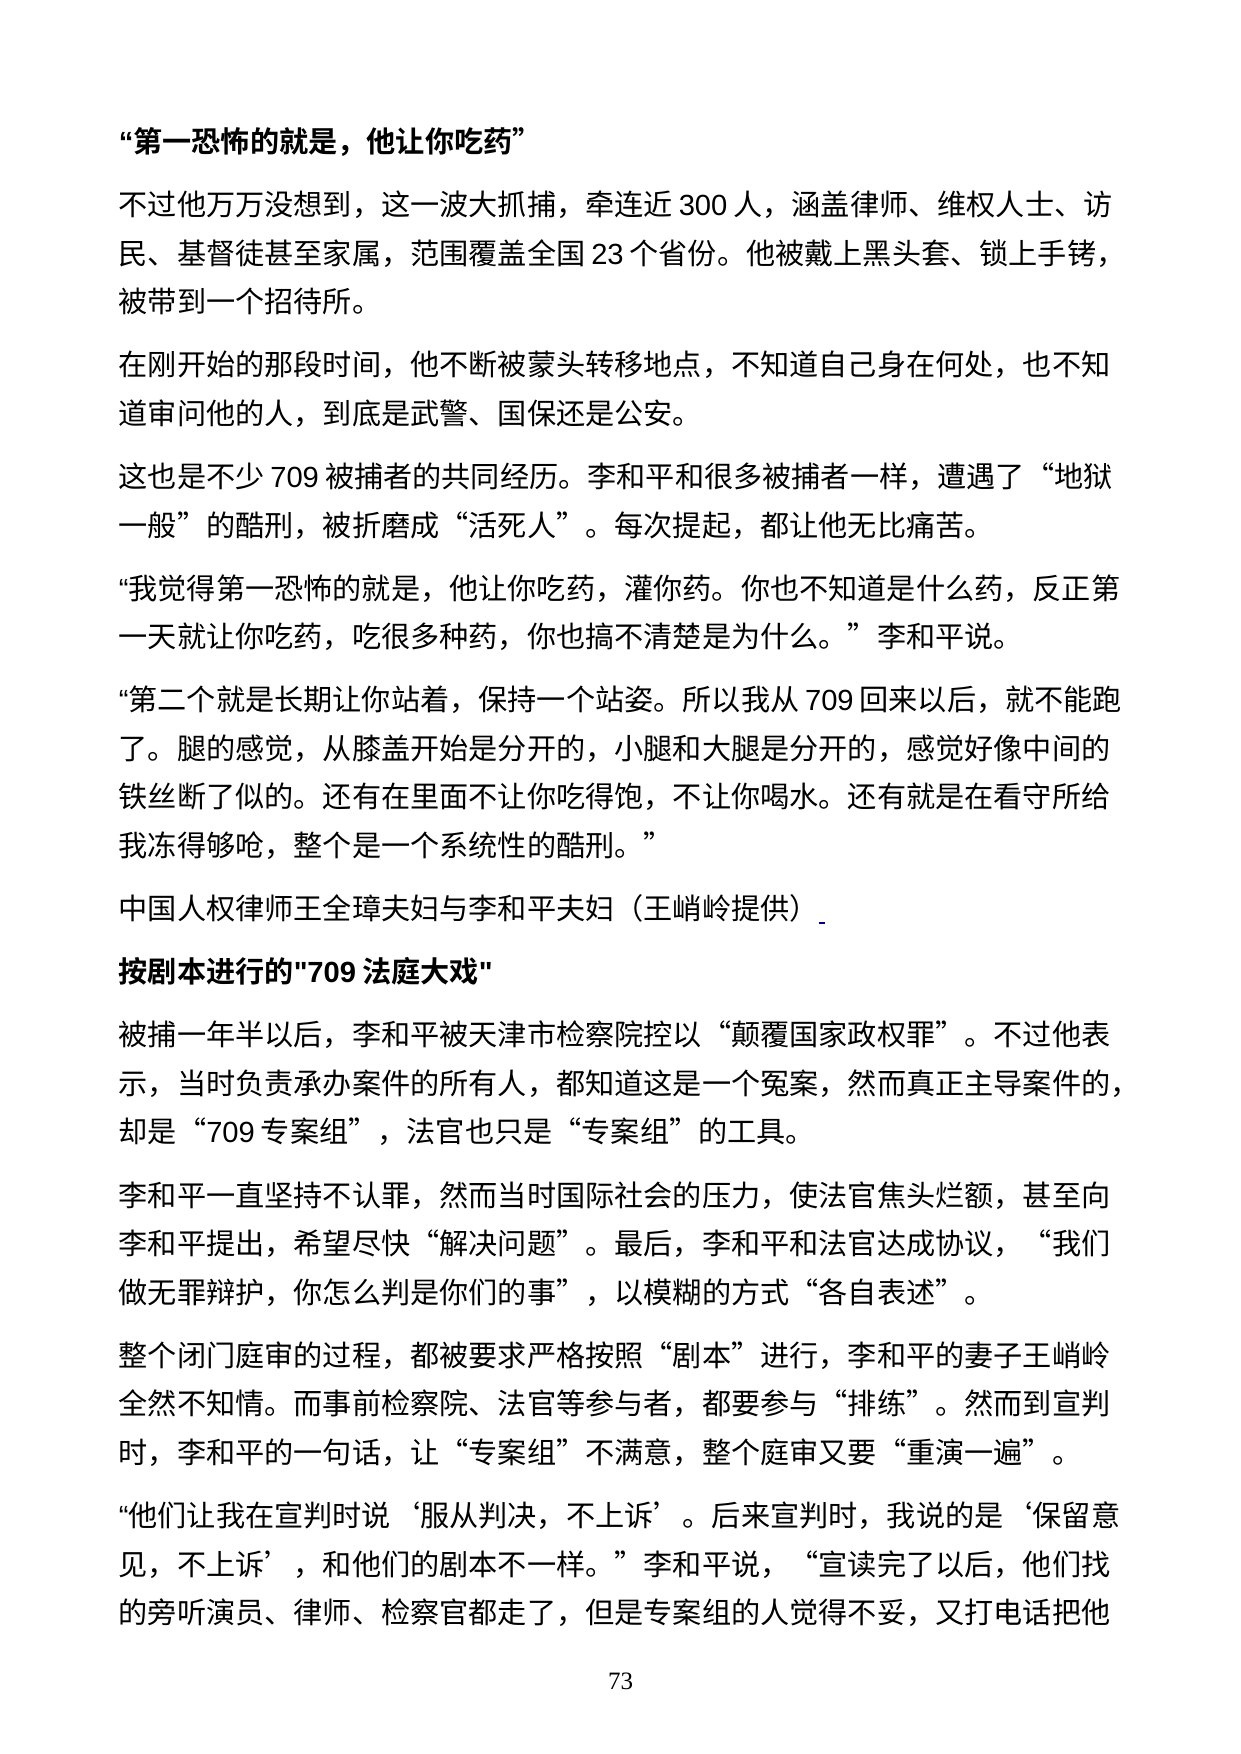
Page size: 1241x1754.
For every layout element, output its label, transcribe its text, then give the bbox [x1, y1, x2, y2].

text 整个闭门庭审的过程，都被要求严格按照“剧本”进行，李和平的妻子王峭岭全然不知情。而事前检察院、法官等参与者，都要参与“排练”。然而到宣判时，李和平的一句话，让“专案组”不满意，整个庭审又要“重演一遍”。 [118, 1332, 1122, 1472]
text 这也是不少709被捕者的共同经历。李和平和很多被捕者一样，遭遇了“地狱一般”的酷刑，被折磨成“活死人”。每次提起，都让他无比痛苦。 [118, 453, 1122, 544]
text 在刚开始的那段时间，他不断被蒙头转移地点，不知道自己身在何处，也不知道审问他的人，到底是武警、国保还是公安。 [118, 342, 1122, 433]
text “我觉得第一恐怖的就是，他让你吃药，灌你药。你也不知道是什么药，反正第一天就让你吃药，吃很多种药，你也搞不清楚是为什么。”李和平说。 [118, 565, 1122, 656]
text 被捕一年半以后，李和平被天津市检察院控以“颠覆国家政权罪”。不过他表示，当时负责承办案件的所有人，都知道这是一个冤案，然而真正主导案件的，却是“709专案组”，法官也只是“专案组”的工具。 [118, 1012, 1122, 1151]
text “他们让我在宣判时说‘服从判决，不上诉’。后来宣判时，我说的是‘保留意见，不上诉’，和他们的剧本不一样。”李和平说，“宣读完了以后，他们找的旁听演员、律师、检察官都走了，但是专案组的人觉得不妥，又打电话把他 [118, 1492, 1122, 1632]
text 不过他万万没想到，这一波大抓捕，牵连近300人，涵盖律师、维权人士、访民、基督徒甚至家属，范围覆盖全国23个省份。他被戴上黑头套、锁上手铐，被带到一个招待所。 [118, 182, 1122, 321]
text “第一恐怖的就是，他让你吃药” [118, 118, 1122, 161]
text “第二个就是长期让你站着，保持一个站姿。所以我从709回来以后，就不能跑了。腿的感觉，从膝盖开始是分开的，小腿和大腿是分开的，感觉好像中间的铁丝断了似的。还有在里面不让你吃得饱，不让你喝水。还有就是在看守所给我冻得够呛，整个是一个系统性的酷刑。” [118, 677, 1122, 865]
text 按剧本进行的"709法庭大戏" [118, 949, 1122, 991]
text 中国人权律师王全璋夫妇与李和平夫妇（王峭岭提供） [118, 886, 1122, 928]
text 李和平一直坚持不认罪，然而当时国际社会的压力，使法官焦头烂额，甚至向李和平提出，希望尽快“解决问题”。最后，李和平和法官达成协议，“我们做无罪辩护，你怎么判是你们的事”，以模糊的方式“各自表述”。 [118, 1172, 1122, 1311]
